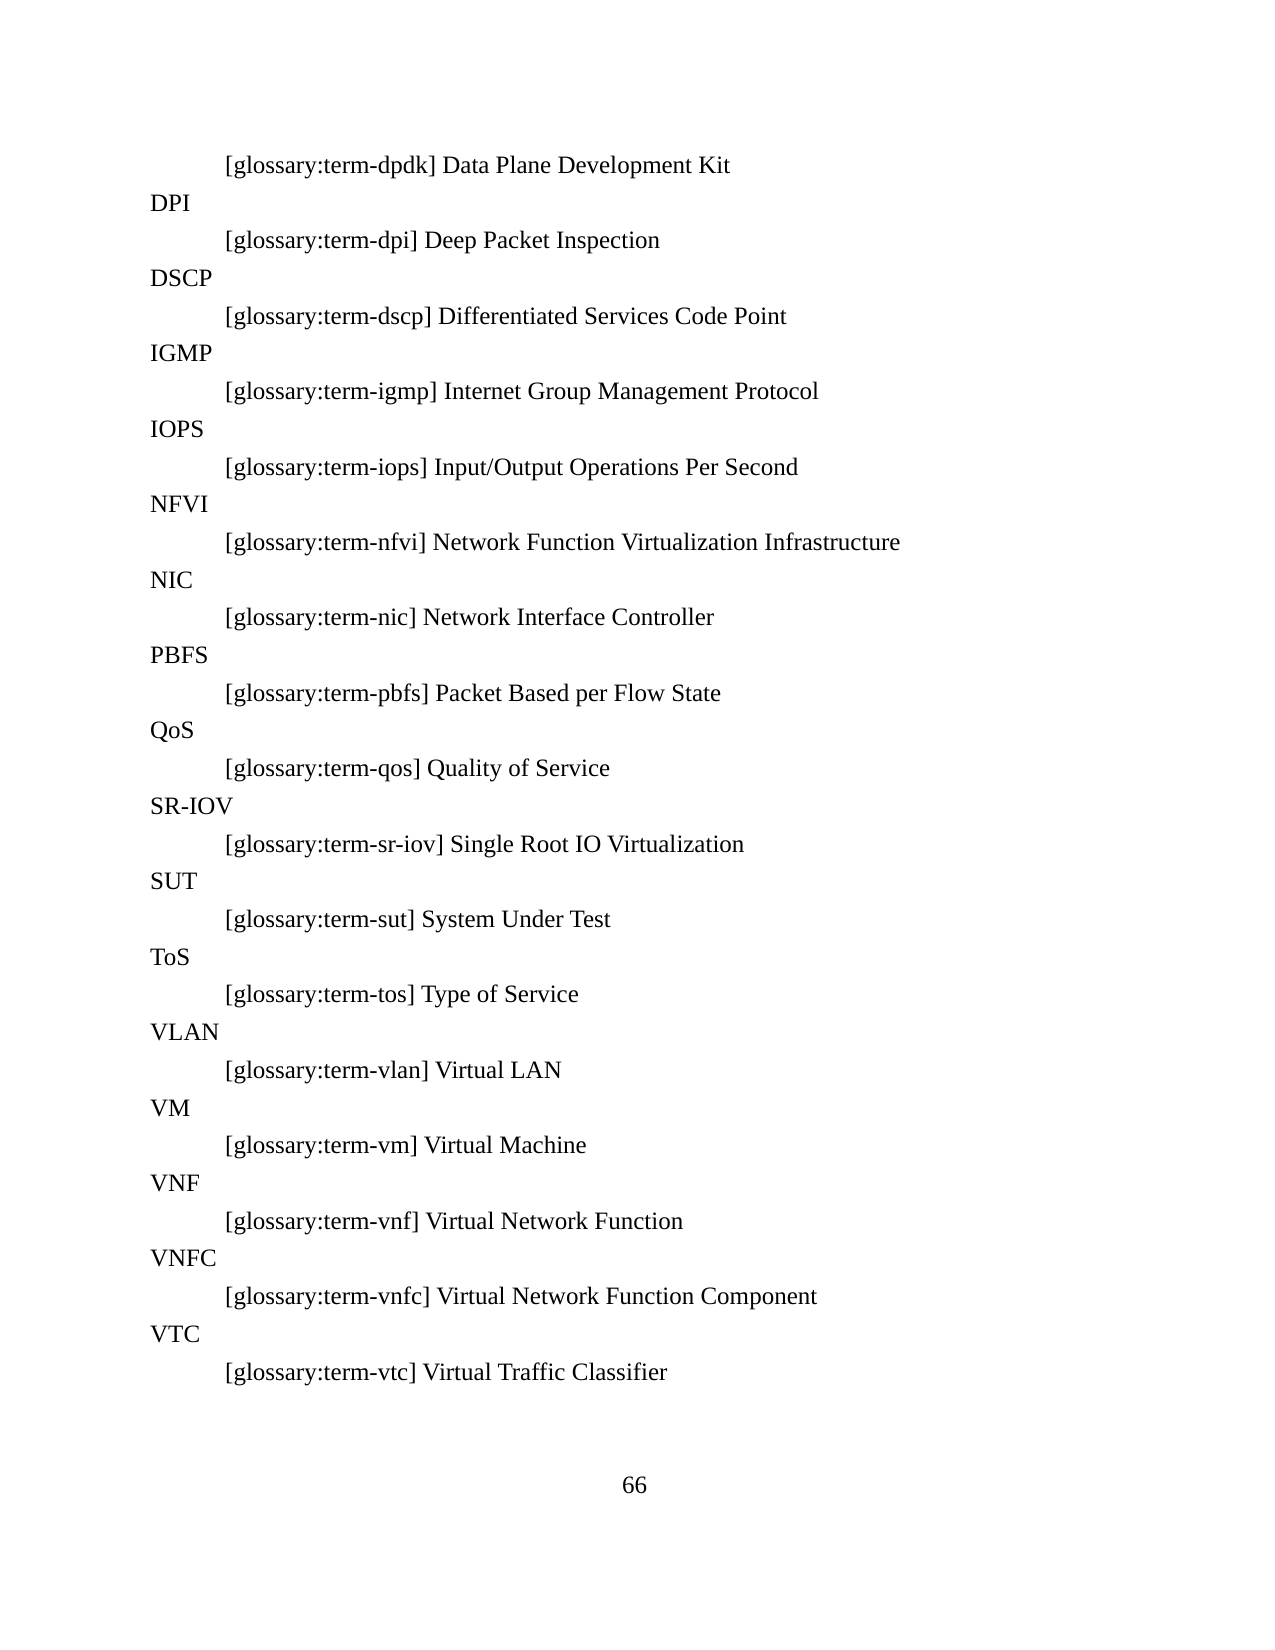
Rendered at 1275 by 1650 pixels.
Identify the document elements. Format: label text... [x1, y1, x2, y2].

text VM [150, 1093, 1125, 1121]
text [glossary:term-dpi] Deep Packet Inspection [225, 225, 1125, 254]
text VLAN [150, 1017, 1125, 1046]
text [glossary:term-pbfs] Packet Based per Flow State [225, 678, 1125, 707]
text [glossary:term-dscp] Differentiated Services Code Point [225, 301, 1125, 329]
text DPI [150, 188, 1125, 216]
text [glossary:term-sut] System Under Test [225, 904, 1125, 933]
text [glossary:term-vm] Virtual Machine [225, 1130, 1125, 1159]
text [glossary:term-vtc] Virtual Traffic Classifier [225, 1357, 1125, 1385]
text PBFS [150, 640, 1125, 669]
text QoS [150, 716, 1125, 744]
text [glossary:term-qos] Quality of Service [225, 753, 1125, 782]
text IOPS [150, 414, 1125, 443]
text [glossary:term-nfvi] Network Function Virtualization Infrastructure [225, 527, 1125, 556]
text VNF [150, 1168, 1125, 1197]
text [glossary:term-vnfc] Virtual Network Function Component [225, 1281, 1125, 1310]
text [glossary:term-vlan] Virtual LAN [225, 1055, 1125, 1084]
text IGMP [150, 338, 1125, 367]
text [glossary:term-igmp] Internet Group Management Protocol [225, 376, 1125, 405]
text SR-IOV [150, 791, 1125, 820]
text DSCP [150, 263, 1125, 292]
text [glossary:term-tos] Type of Service [225, 979, 1125, 1008]
text VTC [150, 1319, 1125, 1348]
text [glossary:term-iops] Input/Output Operations Per Second [225, 452, 1125, 480]
text [glossary:term-sr-iov] Single Root IO Virtualization [225, 829, 1125, 857]
text [glossary:term-vnf] Virtual Network Function [225, 1206, 1125, 1234]
text SUT [150, 866, 1125, 895]
text NIC [150, 565, 1125, 593]
text [glossary:term-nic] Network Interface Controller [225, 602, 1125, 631]
text VNFC [150, 1243, 1125, 1272]
text [glossary:term-dpdk] Data Plane Development Kit [225, 150, 1125, 179]
text ToS [150, 942, 1125, 971]
text NFVI [150, 489, 1125, 518]
